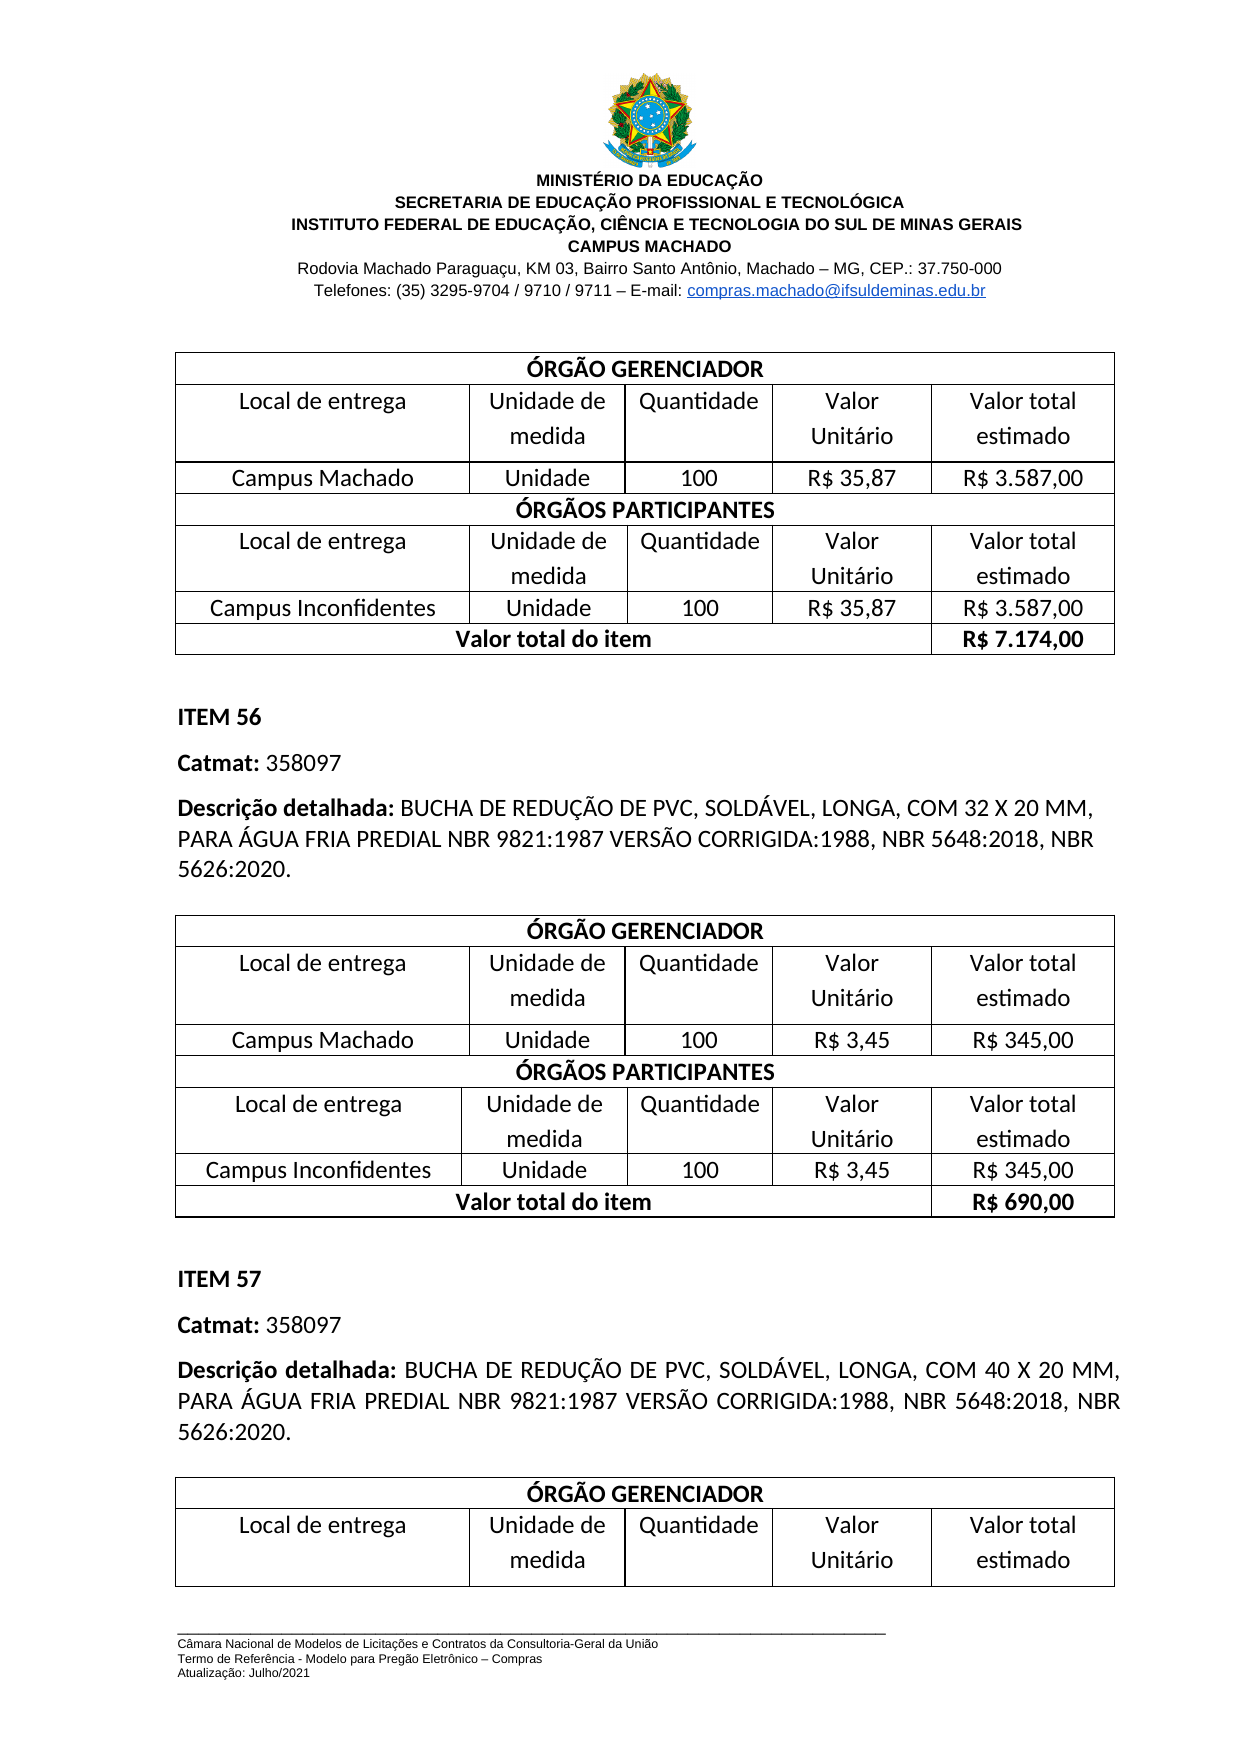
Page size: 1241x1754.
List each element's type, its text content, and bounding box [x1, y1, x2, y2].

table_header ÓRGÃO GERENCIADOR [176, 1478, 1114, 1508]
table_cell Unidade [470, 592, 627, 623]
table_cell R$ 35,87 [773, 592, 931, 623]
table_cell Local de entrega [176, 526, 469, 591]
table_cell Local de entrega [176, 1509, 469, 1586]
text Catmat: 358097 [177, 747, 1122, 777]
table_cell Campus Inconfidentes [176, 592, 469, 623]
table_cell R$ 7.174,00 [932, 624, 1114, 654]
text Descrição detalhada: BUCHA DE REDUÇÃO DE PVC, SOLDÁVEL, LONGA, COM 32 X 20 MM, [177, 792, 1122, 823]
table_cell Unidade [462, 1154, 627, 1185]
table_cell Valor Unitário [773, 526, 931, 591]
table_cell 100 [628, 1154, 772, 1185]
picture [669, 149, 680, 155]
table_cell ÓRGÃOS PARTICIPANTES [176, 1056, 1114, 1087]
table_cell Unidade [470, 1025, 624, 1055]
table_cell R$ 345,00 [932, 1025, 1114, 1055]
text PARA ÁGUA FRIA PREDIAL NBR 9821:1987 VERSÃO CORRIGIDA:1988, NBR 5648:2018, NBR [177, 823, 1122, 853]
table_header ÓRGÃO GERENCIADOR [176, 916, 1114, 946]
table_cell Valor Unitário [773, 385, 931, 461]
table_cell Local de entrega [176, 1088, 461, 1153]
table_cell Valor total estimado [932, 947, 1114, 1023]
table_cell R$ 345,00 [932, 1154, 1114, 1185]
table_cell Quantidade [626, 1509, 772, 1586]
table_header ÓRGÃO GERENCIADOR [176, 353, 1114, 384]
table_cell Valor total estimado [932, 385, 1114, 461]
text Catmat: 358097 [177, 1309, 1122, 1339]
table_cell Valor total estimado [932, 1088, 1114, 1153]
table_cell ÓRGÃOS PARTICIPANTES [176, 494, 1114, 524]
table_cell Campus Machado [176, 1025, 469, 1055]
text Descrição detalhada: BUCHA DE REDUÇÃO DE PVC, SOLDÁVEL, LONGA, COM 40 X 20 MM, PARA ÁGUA FRIA PREDIAL NBR 9821:1987 VERSÃO CORRIGIDA:1988, NBR 5648:2018, NBR 5626:2020. [177, 1354, 1122, 1446]
table_cell Valor Unitário [773, 947, 931, 1023]
table_cell R$ 3,45 [773, 1025, 931, 1055]
table_cell R$ 3,45 [773, 1154, 931, 1185]
table_cell R$ 35,87 [773, 463, 931, 493]
table_cell Valor total do item [176, 1186, 931, 1216]
table_cell Valor total estimado [932, 1509, 1114, 1586]
table_cell Valor Unitário [773, 1088, 931, 1153]
table_cell Unidade de medida [470, 947, 624, 1023]
picture [643, 163, 658, 168]
table_cell Campus Machado [176, 463, 469, 493]
table_cell Local de entrega [176, 385, 469, 461]
text 5626:2020. [177, 853, 1122, 884]
table_cell 100 [628, 592, 772, 623]
table_cell Local de entrega [176, 947, 469, 1023]
table_cell Quantidade [628, 526, 772, 591]
table_cell R$ 3.587,00 [932, 463, 1114, 493]
table_cell Unidade de medida [470, 526, 627, 591]
text ITEM 56 [177, 701, 1122, 731]
picture [603, 73, 697, 168]
table_cell Campus Inconfidentes [176, 1154, 461, 1185]
table_cell Quantidade [626, 385, 772, 461]
table_cell Unidade de medida [470, 385, 624, 461]
table_cell Valor total do item [176, 624, 931, 654]
text ITEM 57 [177, 1263, 1122, 1294]
table_cell Quantidade [628, 1088, 772, 1153]
table_cell Valor Unitário [773, 1509, 931, 1586]
table_cell Valor total estimado [932, 526, 1114, 591]
table_cell Unidade [470, 463, 624, 493]
table_cell Quantidade [626, 947, 772, 1023]
table_cell 100 [626, 1025, 772, 1055]
table_cell 100 [626, 463, 772, 493]
table_cell R$ 690,00 [932, 1186, 1114, 1216]
table_cell R$ 3.587,00 [932, 592, 1114, 623]
table_cell Unidade de medida [462, 1088, 627, 1153]
table_cell Unidade de medida [470, 1509, 624, 1586]
